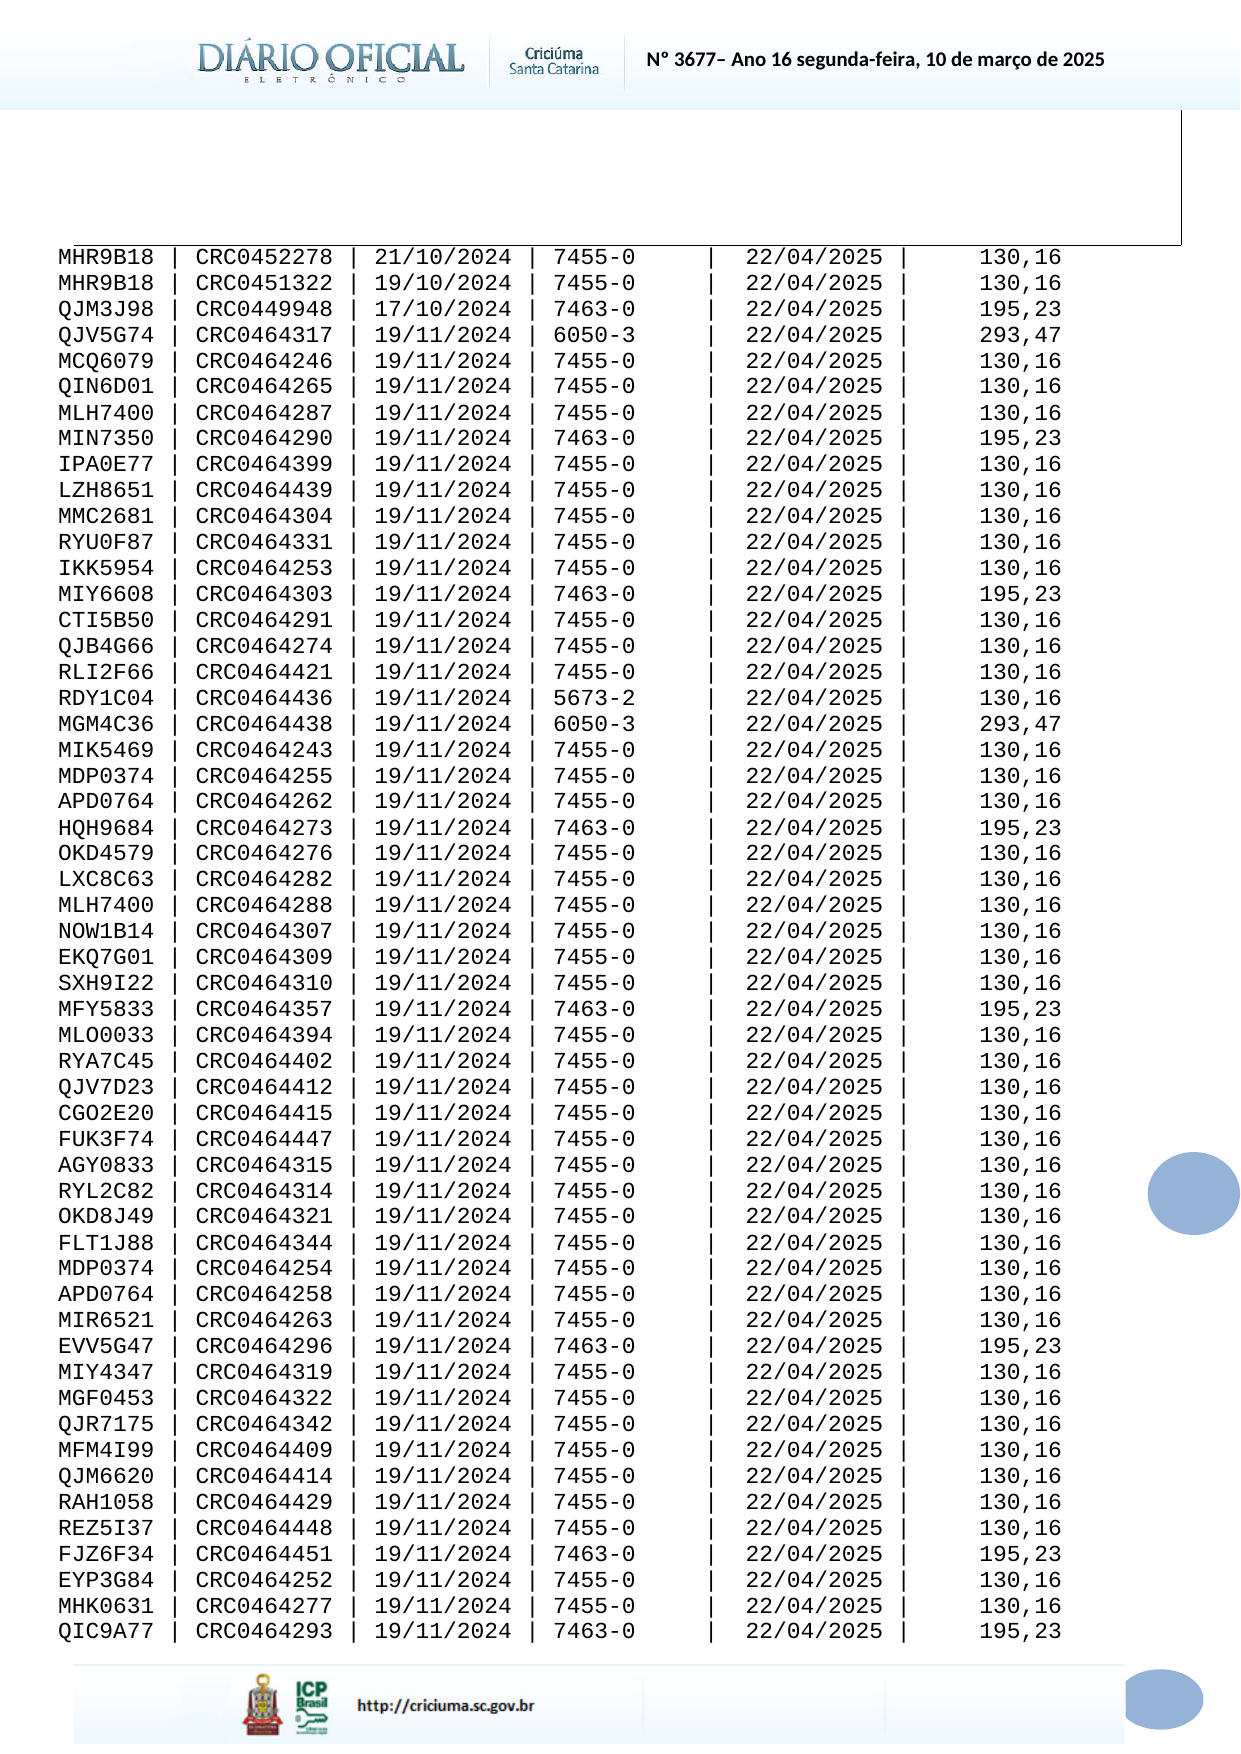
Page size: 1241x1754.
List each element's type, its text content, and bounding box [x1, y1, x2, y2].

text MDP0374 | CRC0464255 | 19/11/2024 | 7455-0 | 22/04/2025 | 130,16 [44, 764, 1181, 790]
text EVV5G47 | CRC0464296 | 19/11/2024 | 7463-0 | 22/04/2025 | 195,23 [44, 1334, 1181, 1361]
text RLI2F66 | CRC0464421 | 19/11/2024 | 7455-0 | 22/04/2025 | 130,16 [44, 660, 1181, 686]
text QIC9A77 | CRC0464293 | 19/11/2024 | 7463-0 | 22/04/2025 | 195,23 [44, 1620, 1181, 1646]
text MIN7350 | CRC0464290 | 19/11/2024 | 7463-0 | 22/04/2025 | 195,23 [44, 427, 1181, 453]
text RYU0F87 | CRC0464331 | 19/11/2024 | 7455-0 | 22/04/2025 | 130,16 [44, 531, 1181, 556]
text MMC2681 | CRC0464304 | 19/11/2024 | 7455-0 | 22/04/2025 | 130,16 [44, 504, 1181, 531]
text CTI5B50 | CRC0464291 | 19/11/2024 | 7455-0 | 22/04/2025 | 130,16 [44, 608, 1181, 634]
text MHR9B18 | CRC0451322 | 19/10/2024 | 7455-0 | 22/04/2025 | 130,16 [44, 271, 1181, 297]
text MHR9B18 | CRC0452278 | 21/10/2024 | 7455-0 | 22/04/2025 | 130,16 [44, 245, 1181, 271]
text MIK5469 | CRC0464243 | 19/11/2024 | 7455-0 | 22/04/2025 | 130,16 [44, 738, 1181, 764]
text NOW1B14 | CRC0464307 | 19/11/2024 | 7455-0 | 22/04/2025 | 130,16 [44, 919, 1181, 946]
text QIN6D01 | CRC0464265 | 19/11/2024 | 7455-0 | 22/04/2025 | 130,16 [44, 375, 1181, 401]
text HQH9684 | CRC0464273 | 19/11/2024 | 7463-0 | 22/04/2025 | 195,23 [44, 816, 1181, 842]
text EKQ7G01 | CRC0464309 | 19/11/2024 | 7455-0 | 22/04/2025 | 130,16 [44, 946, 1181, 971]
text EYP3G84 | CRC0464252 | 19/11/2024 | 7455-0 | 22/04/2025 | 130,16 [44, 1568, 1181, 1594]
text MGF0453 | CRC0464322 | 19/11/2024 | 7455-0 | 22/04/2025 | 130,16 [44, 1386, 1181, 1412]
text REZ5I37 | CRC0464448 | 19/11/2024 | 7455-0 | 22/04/2025 | 130,16 [44, 1516, 1181, 1542]
text SXH9I22 | CRC0464310 | 19/11/2024 | 7455-0 | 22/04/2025 | 130,16 [44, 971, 1181, 997]
text IPA0E77 | CRC0464399 | 19/11/2024 | 7455-0 | 22/04/2025 | 130,16 [44, 453, 1181, 479]
text MLO0033 | CRC0464394 | 19/11/2024 | 7455-0 | 22/04/2025 | 130,16 [44, 1023, 1181, 1049]
text RYA7C45 | CRC0464402 | 19/11/2024 | 7455-0 | 22/04/2025 | 130,16 [44, 1049, 1181, 1075]
text MHK0631 | CRC0464277 | 19/11/2024 | 7455-0 | 22/04/2025 | 130,16 [44, 1594, 1181, 1620]
text MIY6608 | CRC0464303 | 19/11/2024 | 7463-0 | 22/04/2025 | 195,23 [44, 582, 1181, 608]
text MLH7400 | CRC0464287 | 19/11/2024 | 7455-0 | 22/04/2025 | 130,16 [44, 401, 1181, 427]
text MFM4I99 | CRC0464409 | 19/11/2024 | 7455-0 | 22/04/2025 | 130,16 [44, 1438, 1181, 1464]
text QJM6620 | CRC0464414 | 19/11/2024 | 7455-0 | 22/04/2025 | 130,16 [44, 1464, 1181, 1490]
text QJM3J98 | CRC0449948 | 17/10/2024 | 7463-0 | 22/04/2025 | 195,23 [44, 297, 1181, 323]
text APD0764 | CRC0464258 | 19/11/2024 | 7455-0 | 22/04/2025 | 130,16 [44, 1283, 1181, 1309]
text MFY5833 | CRC0464357 | 19/11/2024 | 7463-0 | 22/04/2025 | 195,23 [44, 997, 1181, 1023]
text RDY1C04 | CRC0464436 | 19/11/2024 | 5673-2 | 22/04/2025 | 130,16 [44, 686, 1181, 712]
text RYL2C82 | CRC0464314 | 19/11/2024 | 7455-0 | 22/04/2025 | 130,16 [44, 1179, 1150, 1205]
text MDP0374 | CRC0464254 | 19/11/2024 | 7455-0 | 22/04/2025 | 130,16 [44, 1257, 1181, 1283]
text QJR7175 | CRC0464342 | 19/11/2024 | 7455-0 | 22/04/2025 | 130,16 [44, 1412, 1181, 1438]
text CGO2E20 | CRC0464415 | 19/11/2024 | 7455-0 | 22/04/2025 | 130,16 [44, 1101, 1181, 1127]
text APD0764 | CRC0464262 | 19/11/2024 | 7455-0 | 22/04/2025 | 130,16 [44, 790, 1181, 816]
text FUK3F74 | CRC0464447 | 19/11/2024 | 7455-0 | 22/04/2025 | 130,16 [44, 1127, 1181, 1153]
text AGY0833 | CRC0464315 | 19/11/2024 | 7455-0 | 22/04/2025 | 130,16 [44, 1153, 1180, 1179]
text FLT1J88 | CRC0464344 | 19/11/2024 | 7455-0 | 22/04/2025 | 130,16 [44, 1231, 1181, 1257]
text MCQ6079 | CRC0464246 | 19/11/2024 | 7455-0 | 22/04/2025 | 130,16 [44, 349, 1181, 375]
text MIY4347 | CRC0464319 | 19/11/2024 | 7455-0 | 22/04/2025 | 130,16 [44, 1361, 1181, 1386]
text MLH7400 | CRC0464288 | 19/11/2024 | 7455-0 | 22/04/2025 | 130,16 [44, 894, 1181, 919]
text RAH1058 | CRC0464429 | 19/11/2024 | 7455-0 | 22/04/2025 | 130,16 [44, 1490, 1181, 1516]
text LXC8C63 | CRC0464282 | 19/11/2024 | 7455-0 | 22/04/2025 | 130,16 [44, 868, 1181, 894]
text IKK5954 | CRC0464253 | 19/11/2024 | 7455-0 | 22/04/2025 | 130,16 [44, 556, 1181, 582]
text QJV7D23 | CRC0464412 | 19/11/2024 | 7455-0 | 22/04/2025 | 130,16 [44, 1075, 1181, 1101]
text MGM4C36 | CRC0464438 | 19/11/2024 | 6050-3 | 22/04/2025 | 293,47 [44, 712, 1181, 738]
text OKD4579 | CRC0464276 | 19/11/2024 | 7455-0 | 22/04/2025 | 130,16 [44, 842, 1181, 868]
text LZH8651 | CRC0464439 | 19/11/2024 | 7455-0 | 22/04/2025 | 130,16 [44, 479, 1181, 504]
text FJZ6F34 | CRC0464451 | 19/11/2024 | 7463-0 | 22/04/2025 | 195,23 [44, 1542, 1181, 1568]
text MIR6521 | CRC0464263 | 19/11/2024 | 7455-0 | 22/04/2025 | 130,16 [44, 1309, 1181, 1334]
text QJV5G74 | CRC0464317 | 19/11/2024 | 6050-3 | 22/04/2025 | 293,47 [44, 323, 1181, 349]
text QJB4G66 | CRC0464274 | 19/11/2024 | 7455-0 | 22/04/2025 | 130,16 [44, 634, 1181, 660]
text OKD8J49 | CRC0464321 | 19/11/2024 | 7455-0 | 22/04/2025 | 130,16 [44, 1205, 1171, 1231]
